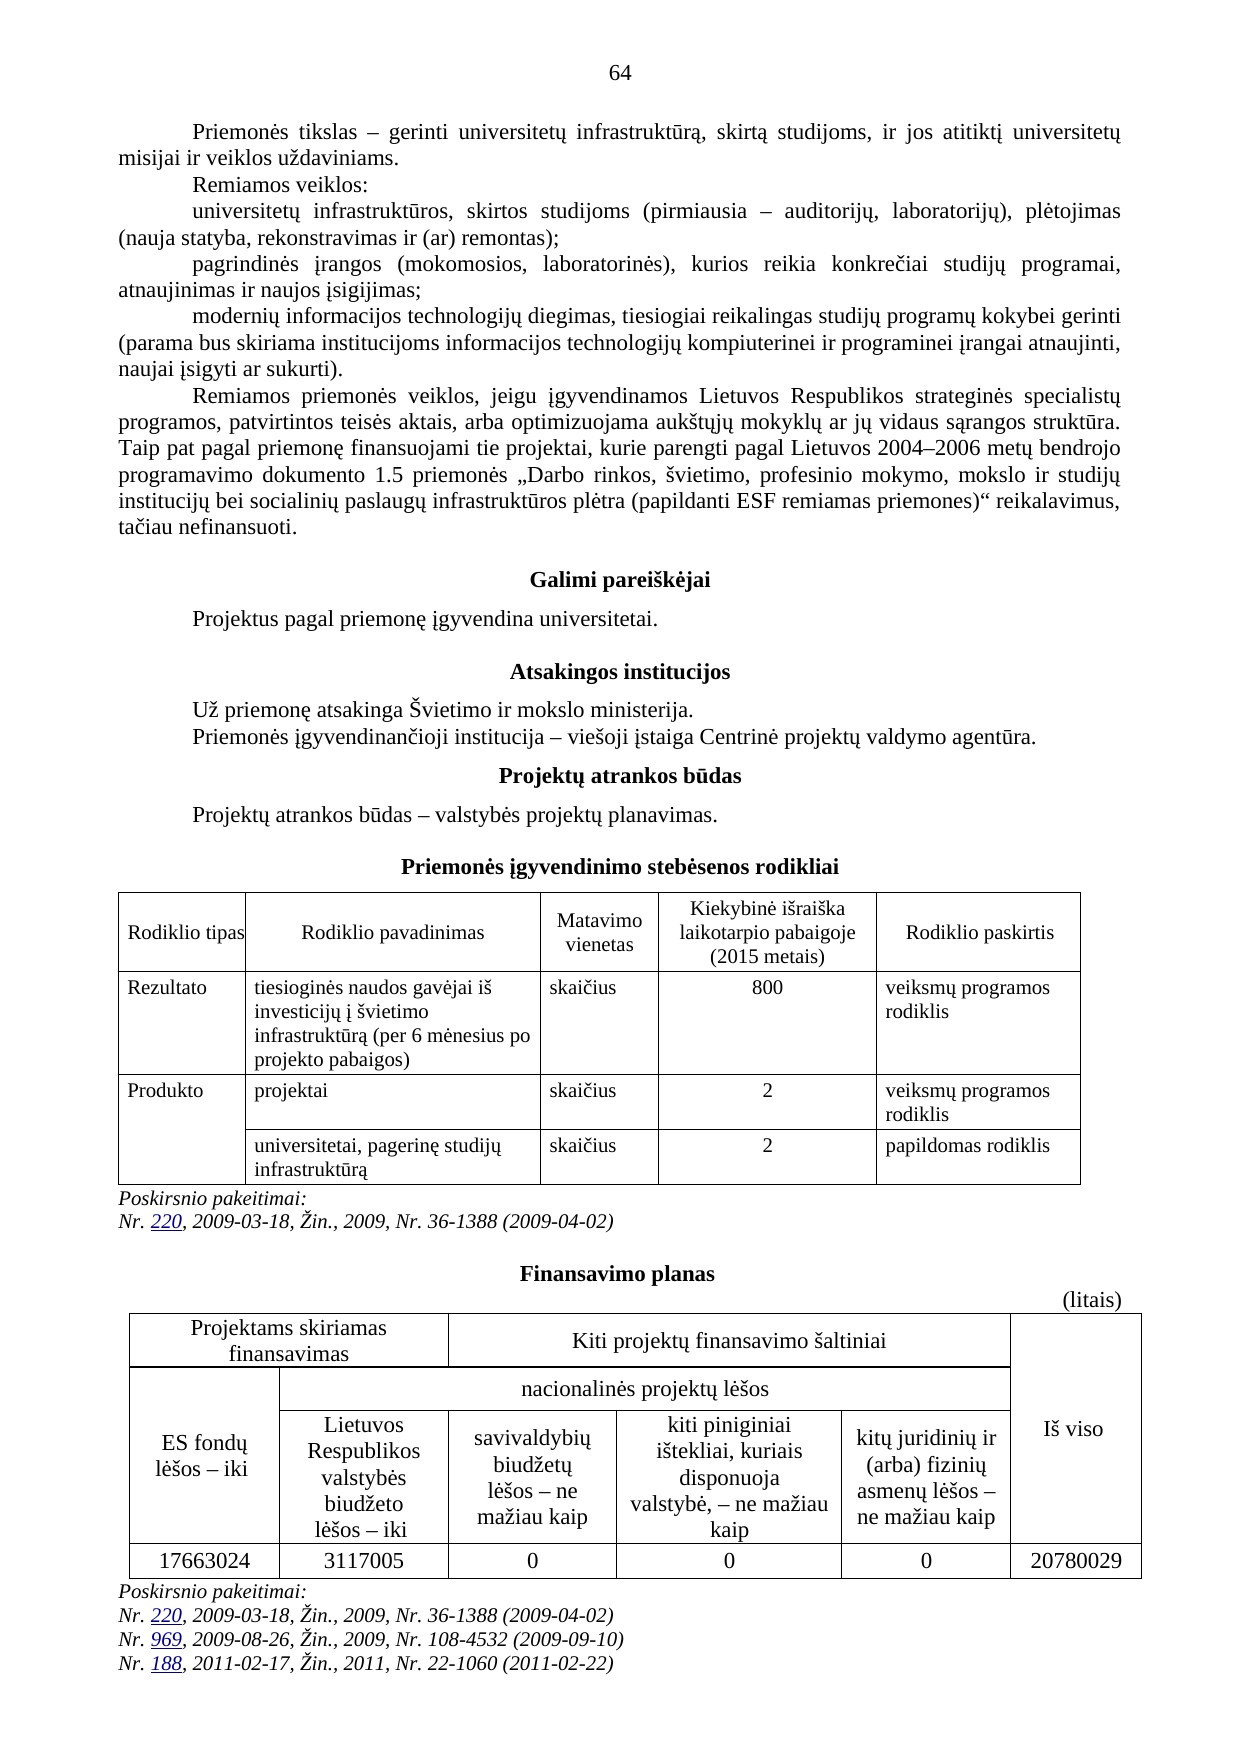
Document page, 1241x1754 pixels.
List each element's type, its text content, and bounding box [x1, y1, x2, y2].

table_header Rodiklio tipas [119, 893, 245, 971]
table_cell kitų juridinių ir (arba) fizinių asmenų lėšos – ne mažiau kaip [842, 1411, 1010, 1543]
table_cell universitetai, pagerinę studijų infrastruktūrą [246, 1130, 540, 1184]
text Galimi pareiškėjai [118, 566, 1122, 592]
table_cell Rezultato [119, 972, 245, 1074]
table_header Kiti projektų finansavimo šaltiniai [449, 1314, 1010, 1366]
text Projektų atrankos būdas [118, 762, 1122, 788]
table_cell 17663024 [130, 1544, 279, 1578]
table_cell 2 [659, 1075, 876, 1129]
table_cell 800 [659, 972, 876, 1074]
text Nr. 220, 2009-03-18, Žin., 2009, Nr. 36-1388 (2009-04-02) [118, 1209, 1122, 1233]
table_cell skaičius [541, 1075, 658, 1129]
text Remiamos priemonės veiklos, jeigu įgyvendinamos Lietuvos Respublikos strateginės specialistų programos, patvirtintos teisės aktais, arba optimizuojama aukštųjų mokyklų ar jų vidaus sąrangos struktūra. Taip pat pagal priemonę finansuojami tie projektai, kurie parengti pagal Lietuvos 2004–2006 metų bendrojo programavimo dokumento 1.5 priemonės „Darbo rinkos, švietimo, profesinio mokymo, mokslo ir studijų institucijų bei socialinių paslaugų infrastruktūros plėtra (papildanti ESF remiamas priemones)“ reikalavimus, tačiau nefinansuoti. [118, 382, 1122, 540]
text Poskirsnio pakeitimai: [118, 1579, 1122, 1603]
text pagrindinės įrangos (mokomosios, laboratorinės), kurios reikia konkrečiai studijų programai, atnaujinimas ir naujos įsigijimas; [118, 250, 1122, 303]
table_header Rodiklio paskirtis [877, 893, 1080, 971]
table_cell veiksmų programos rodiklis [877, 1075, 1080, 1129]
table_cell 20780029 [1011, 1544, 1141, 1578]
text Finansavimo planas [118, 1260, 1122, 1286]
table_cell tiesioginės naudos gavėjai iš investicijų į švietimo infrastruktūrą (per 6 mėnesius po projekto pabaigos) [246, 972, 540, 1074]
table_cell Produkto [119, 1075, 245, 1184]
text Atsakingos institucijos [118, 658, 1122, 684]
table_header Rodiklio pavadinimas [246, 893, 540, 971]
text modernių informacijos technologijų diegimas, tiesiogiai reikalingas studijų programų kokybei gerinti (parama bus skiriama institucijoms informacijos technologijų kompiuterinei ir programinei įrangai atnaujinti, naujai įsigyti ar sukurti). [118, 303, 1122, 382]
table_cell papildomas rodiklis [877, 1130, 1080, 1184]
table_header Iš viso [1011, 1314, 1141, 1543]
table_cell kiti piniginiai ištekliai, kuriais disponuoja valstybė, – ne mažiau kaip [617, 1411, 841, 1543]
text Remiamos veiklos: [118, 171, 1122, 197]
table_cell veiksmų programos rodiklis [877, 972, 1080, 1074]
text Priemonės įgyvendinimo stebėsenos rodikliai [118, 853, 1122, 880]
table_cell 0 [449, 1544, 616, 1578]
table_cell 2 [659, 1130, 876, 1184]
table_header Kiekybinė išraiška laikotarpio pabaigoje (2015 metais) [659, 893, 876, 971]
table_cell 0 [842, 1544, 1010, 1578]
text universitetų infrastruktūros, skirtos studijoms (pirmiausia – auditorijų, laboratorijų), plėtojimas (nauja statyba, rekonstravimas ir (ar) remontas); [118, 197, 1122, 250]
text Nr. 969, 2009-08-26, Žin., 2009, Nr. 108-4532 (2009-09-10) [118, 1627, 1122, 1651]
text Priemonės įgyvendinančioji institucija – viešoji įstaiga Centrinė projektų valdymo agentūra. [118, 723, 1122, 749]
text Projektus pagal priemonę įgyvendina universitetai. [118, 605, 1122, 631]
table_cell Lietuvos Respublikos valstybės biudžeto lėšos – iki [280, 1411, 448, 1543]
text Nr. 220, 2009-03-18, Žin., 2009, Nr. 36-1388 (2009-04-02) [118, 1603, 1122, 1627]
text Projektų atrankos būdas – valstybės projektų planavimas. [118, 801, 1122, 827]
text Už priemonę atsakinga Švietimo ir mokslo ministerija. [118, 697, 1122, 723]
table_cell 3117005 [280, 1544, 448, 1578]
table_cell savivaldybių biudžetų lėšos – ne mažiau kaip [449, 1411, 616, 1543]
table_cell 0 [617, 1544, 841, 1578]
table_cell nacionalinės projektų lėšos [280, 1368, 1010, 1410]
text Nr. 188, 2011-02-17, Žin., 2011, Nr. 22-1060 (2011-02-22) [118, 1651, 1122, 1675]
text (litais) [118, 1286, 1122, 1313]
table_header Matavimo vienetas [541, 893, 658, 971]
table_cell projektai [246, 1075, 540, 1129]
table_cell ES fondų lėšos – iki [130, 1368, 279, 1543]
table_cell skaičius [541, 1130, 658, 1184]
text Poskirsnio pakeitimai: [118, 1185, 1122, 1209]
table_header Projektams skiriamas finansavimas [130, 1314, 448, 1366]
table_cell skaičius [541, 972, 658, 1074]
text Priemonės tikslas – gerinti universitetų infrastruktūrą, skirtą studijoms, ir jos atitiktį universitetų misijai ir veiklos uždaviniams. [118, 118, 1122, 171]
